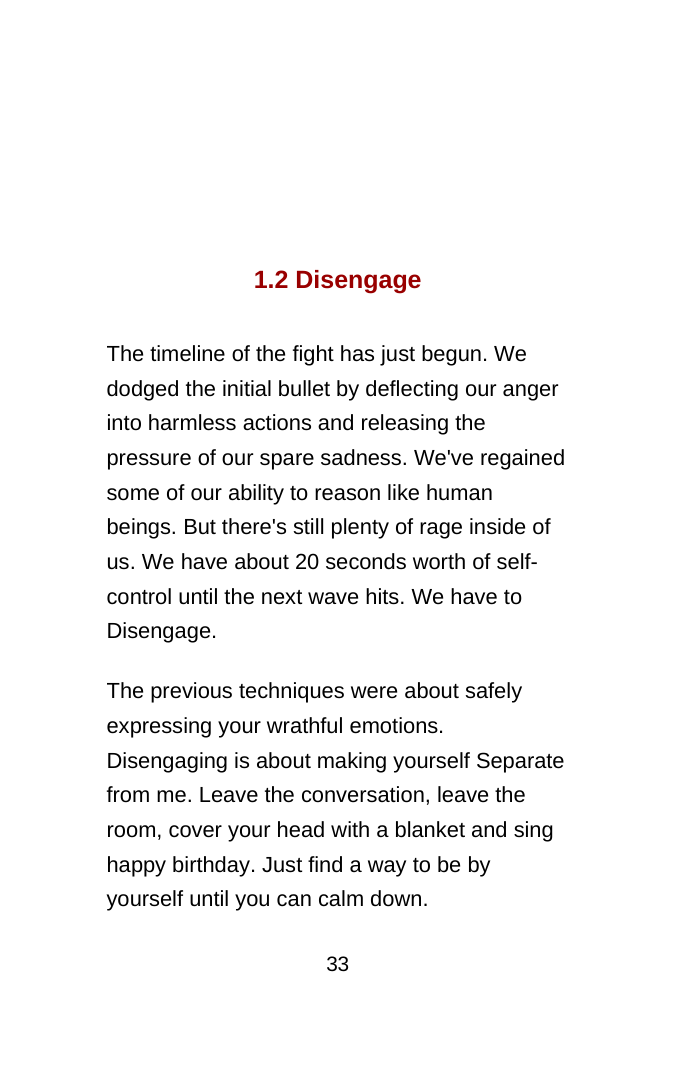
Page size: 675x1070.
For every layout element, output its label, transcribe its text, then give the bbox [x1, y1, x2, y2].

text The timeline of the fight has just begun. We dodged the initial bullet by deflecting our anger into harmless actions and releasing the pressure of our spare sadness. We've regained some of our ability to reason like human beings. But there's still plenty of rage inside of us. We have about 20 seconds worth of self-control until the next wave hits. We have to Disengage. [106, 341, 568, 643]
subtitle 1.2 Disengage [106, 265, 568, 293]
text The previous techniques were about safely expressing your wrathful emotions. Disengaging is about making yourself Separate from me. Leave the conversation, leave the room, cover your head with a blanket and sing happy birthday. Just find a way to be by yourself until you can calm down. [106, 678, 568, 911]
